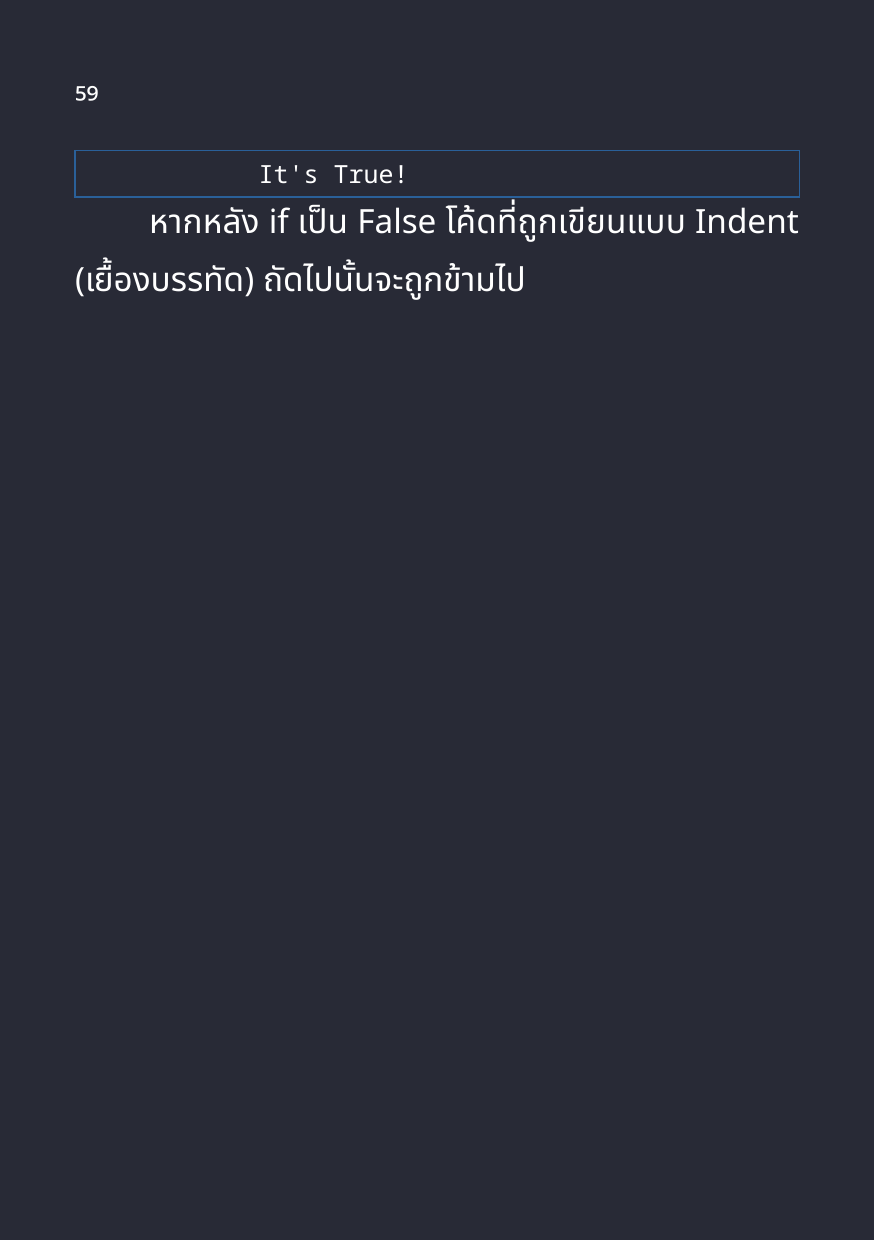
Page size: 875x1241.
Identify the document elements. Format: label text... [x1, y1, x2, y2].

table_cell [76, 151, 252, 196]
table_cell It's True! [253, 151, 799, 196]
text หากหลัง if เป็น False โค้ดที่ถูกเขียนแบบ Indent (เยื้องบรรทัด) ถัดไปนั้นจะถูกข้ามไป [75, 198, 799, 306]
